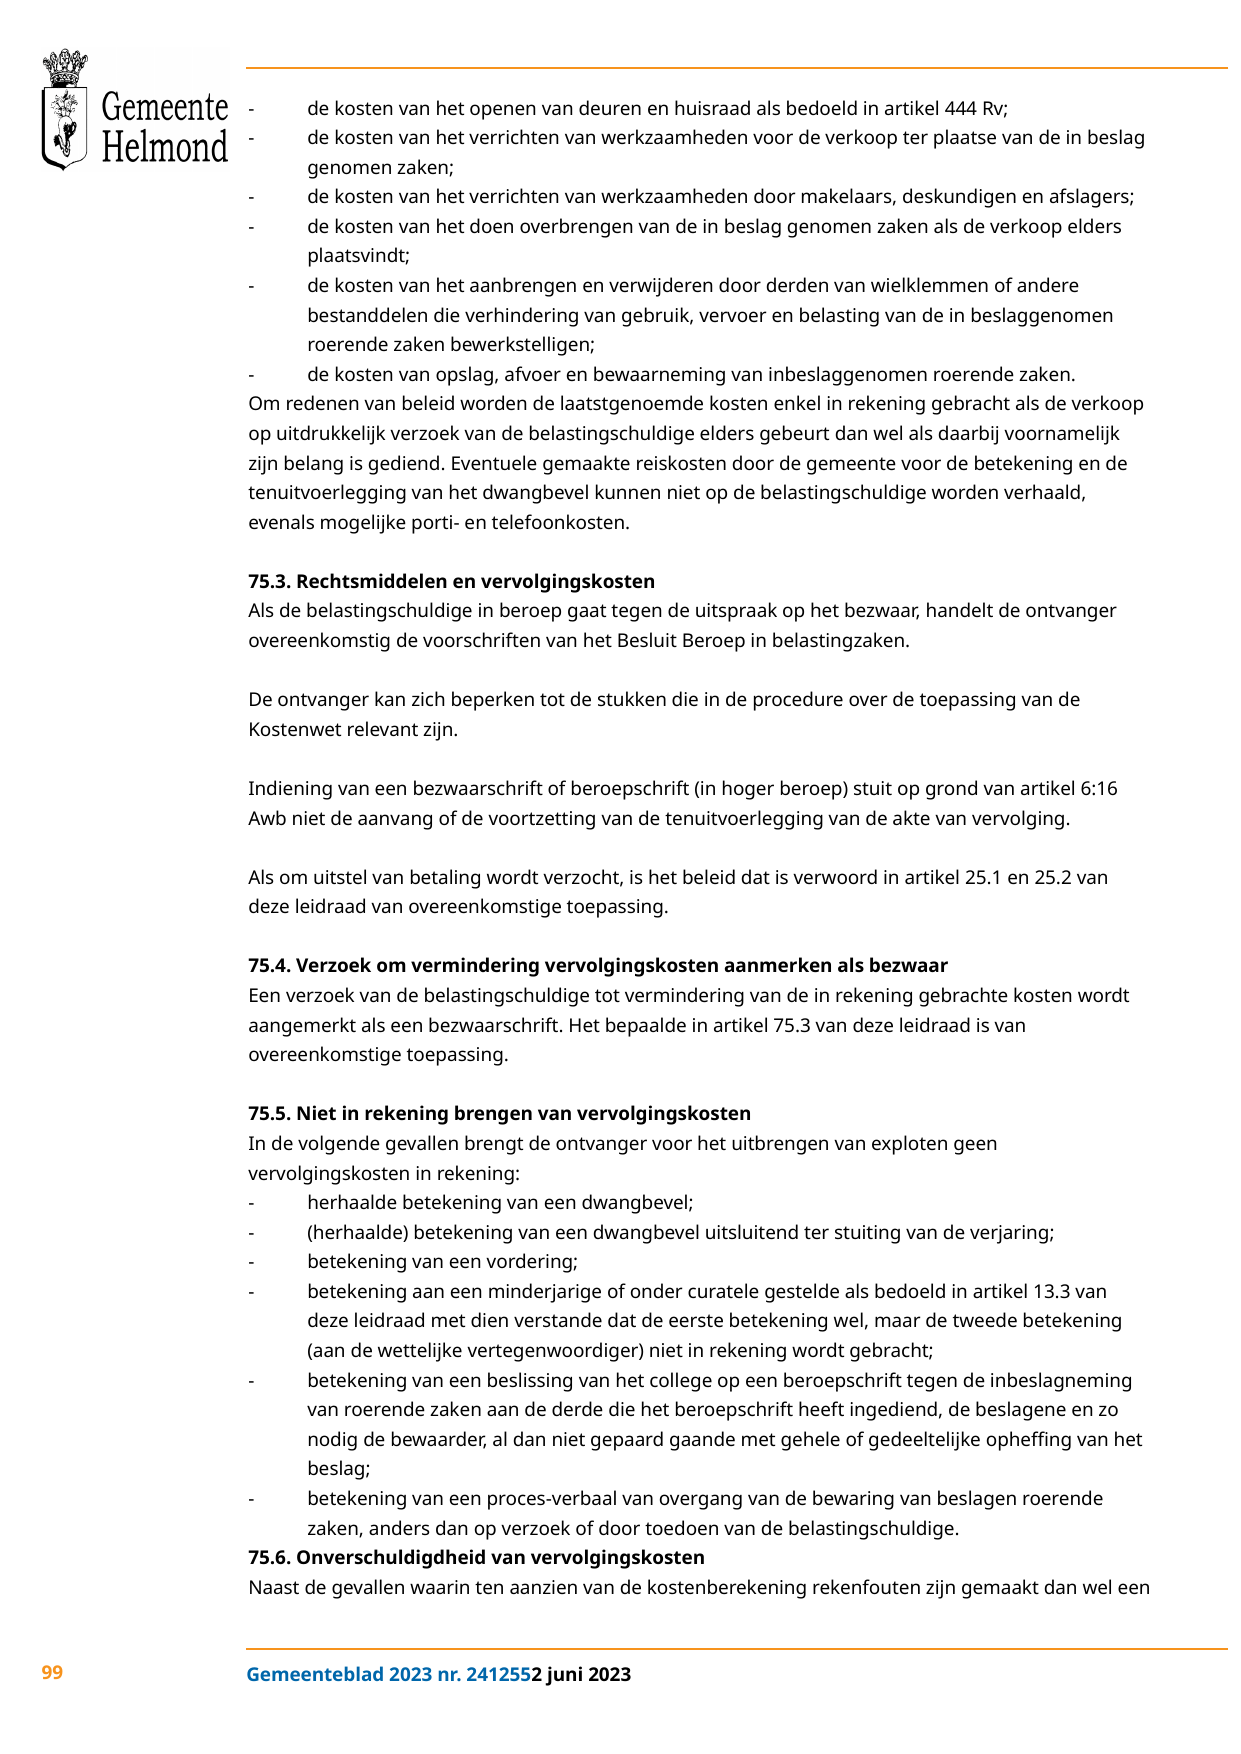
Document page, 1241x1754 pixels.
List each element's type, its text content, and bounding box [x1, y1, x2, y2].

list de kosten van het aanbrengen en verwijderen door derden van wielklemmen of andere bestanddelen die verhindering van gebruik, vervoer en belasting van de in beslaggenomen roerende zaken bewerkstelligen; [248, 272, 1152, 357]
list (herhaalde) betekening van een dwangbevel uitsluitend ter stuiting van de verjaring; [248, 1219, 1152, 1245]
text Als de belastingschuldige in beroep gaat tegen de uitspraak op het bezwaar, handelt de ontvanger overeenkomstig de voorschriften van het Besluit Beroep in belastingzaken. [248, 598, 1152, 653]
text De ontvanger kan zich beperken tot de stukken die in de procedure over de toepassing van de Kostenwet relevant zijn. [248, 686, 1152, 742]
text 75.3. Rechtsmiddelen en vervolgingskosten [248, 568, 1152, 594]
list de kosten van het openen van deuren en huisraad als bedoeld in artikel 444 Rv; [248, 95, 1152, 121]
list de kosten van opslag, afvoer en bewaarneming van inbeslaggenomen roerende zaken. [248, 361, 1152, 387]
list betekening van een beslissing van het college op een beroepschrift tegen de inbeslagneming van roerende zaken aan de derde die het beroepschrift heeft ingediend, de beslagene en zo nodig de bewaarder, al dan niet gepaard gaande met gehele of gedeeltelijke opheffing van het beslag; [248, 1367, 1152, 1481]
text Naast de gevallen waarin ten aanzien van de kostenberekening rekenfouten zijn gemaakt dan wel een [248, 1574, 1152, 1600]
text In de volgende gevallen brengt de ontvanger voor het uitbrengen van exploten geen vervolgingskosten in rekening: [248, 1130, 1152, 1186]
text Indiening van een bezwaarschrift of beroepschrift (in hoger beroep) stuit op grond van artikel 6:16 Awb niet de aanvang of de voortzetting van de tenuitvoerlegging van de akte van vervolging. [248, 775, 1152, 831]
list de kosten van het doen overbrengen van de in beslag genomen zaken als de verkoop elders plaatsvindt; [248, 213, 1152, 268]
list betekening van een proces-verbaal van overgang van de bewaring van beslagen roerende zaken, anders dan op verzoek of door toedoen van de belastingschuldige. [248, 1485, 1152, 1541]
list de kosten van het verrichten van werkzaamheden door makelaars, deskundigen en afslagers; [248, 183, 1152, 209]
text Als om uitstel van betaling wordt verzocht, is het beleid dat is verwoord in artikel 25.1 en 25.2 van deze leidraad van overeenkomstige toepassing. [248, 864, 1152, 919]
list betekening aan een minderjarige of onder curatele gestelde als bedoeld in artikel 13.3 van deze leidraad met dien verstande dat de eerste betekening wel, maar de tweede betekening (aan de wettelijke vertegenwoordiger) niet in rekening wordt gebracht; [248, 1278, 1152, 1363]
text 75.5. Niet in rekening brengen van vervolgingskosten [248, 1101, 1152, 1126]
list betekening van een vordering; [248, 1248, 1152, 1274]
text Om redenen van beleid worden de laatstgenoemde kosten enkel in rekening gebracht als de verkoop op uitdrukkelijk verzoek van de belastingschuldige elders gebeurt dan wel als daarbij voornamelijk zijn belang is gediend. Eventuele gemaakte reiskosten door de gemeente voor de betekening en de tenuitvoerlegging van het dwangbevel kunnen niet op de belastingschuldige worden verhaald, evenals mogelijke porti- en telefoonkosten. [248, 391, 1152, 535]
text Een verzoek van de belastingschuldige tot vermindering van de in rekening gebrachte kosten wordt aangemerkt als een bezwaarschrift. Het bepaalde in artikel 75.3 van deze leidraad is van overeenkomstige toepassing. [248, 982, 1152, 1067]
list herhaalde betekening van een dwangbevel; [248, 1189, 1152, 1215]
text 75.4. Verzoek om vermindering vervolgingskosten aanmerken als bezwaar [248, 953, 1152, 978]
list de kosten van het verrichten van werkzaamheden voor de verkoop ter plaatse van de in beslag genomen zaken; [248, 124, 1152, 180]
picture [41, 47, 231, 172]
text 75.6. Onverschuldigdheid van vervolgingskosten [248, 1544, 1152, 1570]
